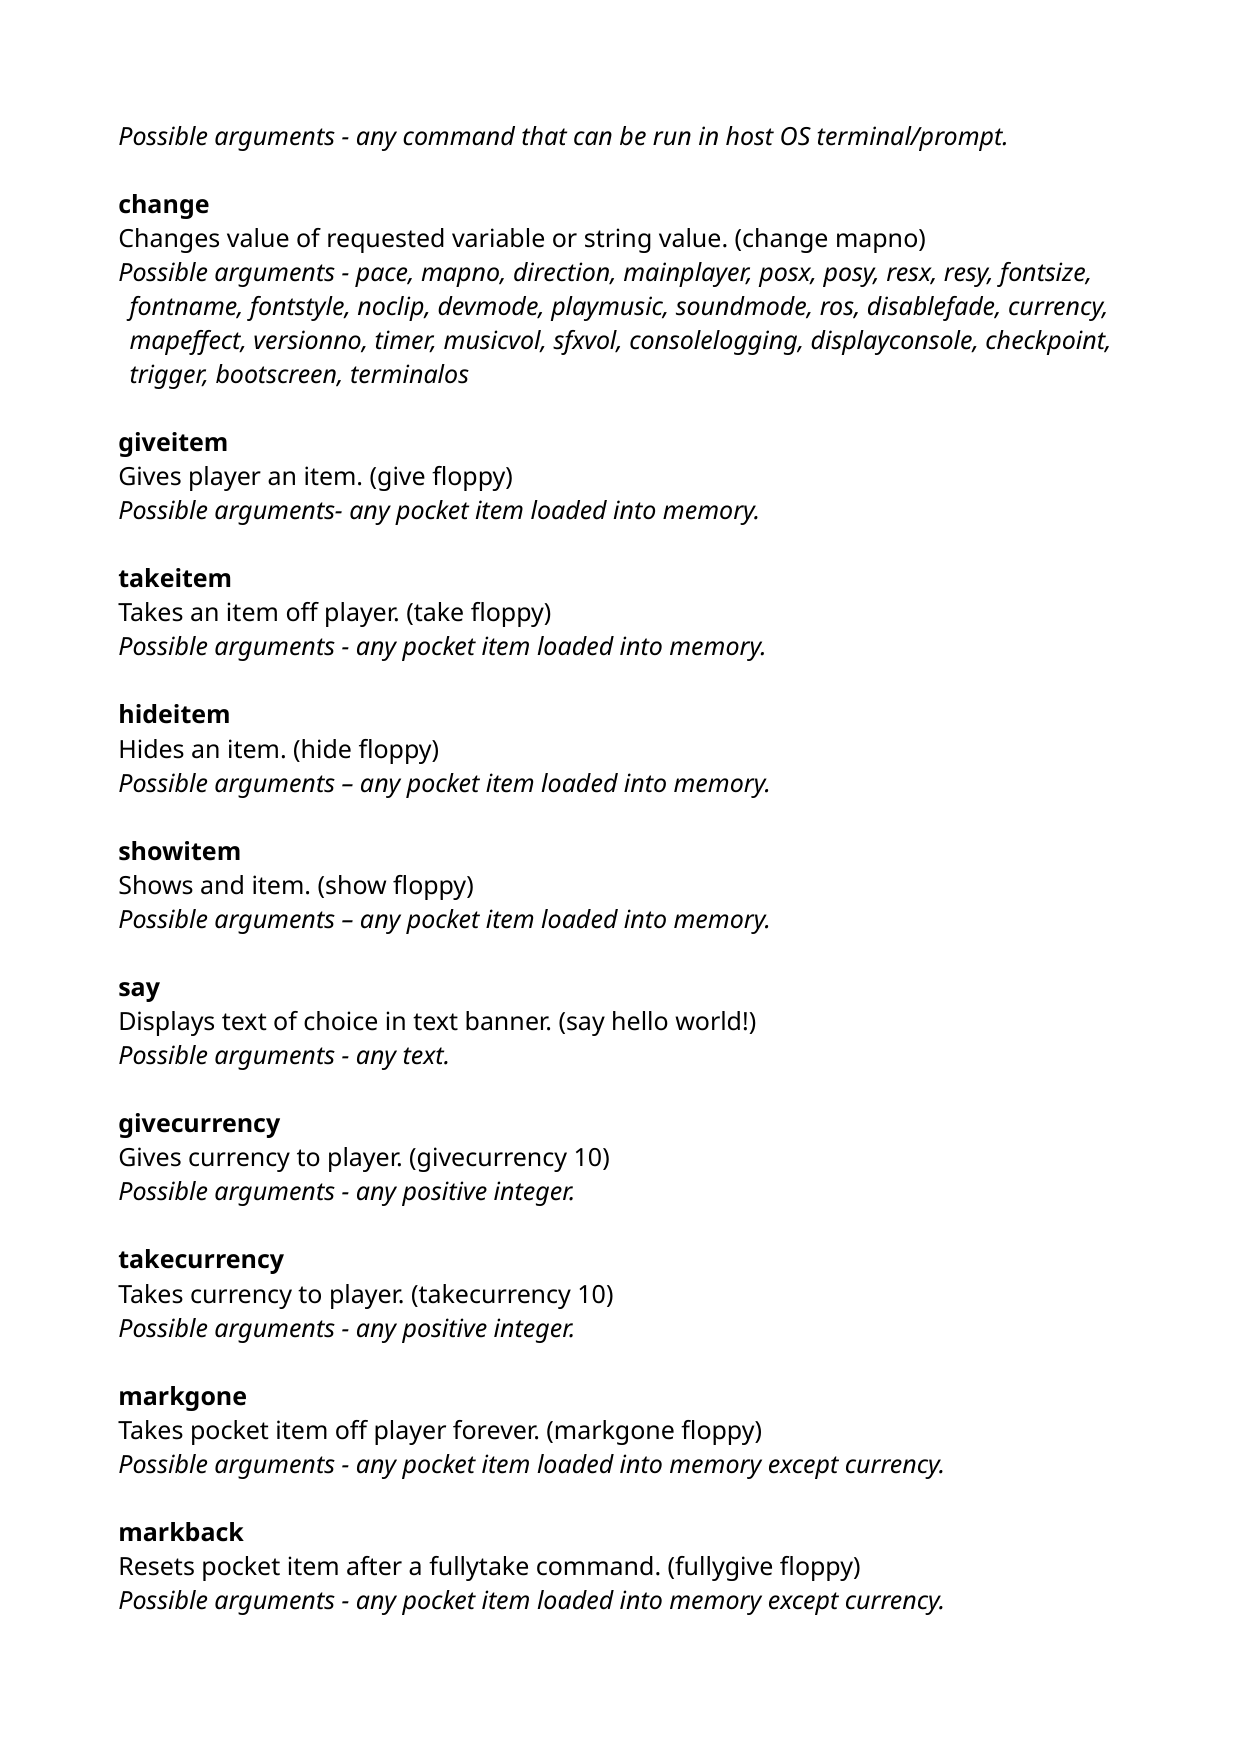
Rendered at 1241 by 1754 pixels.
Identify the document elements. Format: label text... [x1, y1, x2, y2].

text Takes an item off player. (take floppy) [118, 595, 1122, 629]
text Gives player an item. (give floppy) [118, 459, 1122, 493]
text takecurrency [118, 1242, 1122, 1276]
text Takes pocket item off player forever. (markgone floppy) [118, 1412, 1122, 1447]
text Possible arguments - any text. [118, 1038, 1122, 1072]
text Changes value of requested variable or string value. (change mapno) [118, 220, 1122, 254]
text hideitem [118, 697, 1122, 731]
text Possible arguments - any pocket item loaded into memory except currency. [118, 1447, 1122, 1481]
text Possible arguments- any pocket item loaded into memory. [118, 493, 1122, 527]
text takeitem [118, 561, 1122, 595]
text change [118, 186, 1122, 220]
text giveitem [118, 425, 1122, 459]
text Possible arguments - any positive integer. [118, 1174, 1122, 1208]
text Takes currency to player. (takecurrency 10) [118, 1276, 1122, 1310]
text givecurrency [118, 1106, 1122, 1140]
text Possible arguments - any command that can be run in host OS terminal/prompt. [118, 118, 1122, 152]
text markback [118, 1515, 1122, 1549]
text Possible arguments - pace, mapno, direction, mainplayer, posx, posy, resx, resy, fontsize, fontname, fontstyle, noclip, devmode, playmusic, soundmode, ros, disablefade, currency, mapeffect, versionno, timer, musicvol, sfxvol, consolelogging, displayconsole, checkpoint, trigger, bootscreen, terminalos [118, 254, 1122, 391]
text Possible arguments – any pocket item loaded into memory. [118, 765, 1122, 799]
text Possible arguments - any positive integer. [118, 1310, 1122, 1344]
text Resets pocket item after a fullytake command. (fullygive floppy) [118, 1549, 1122, 1583]
text say [118, 970, 1122, 1004]
text Shows and item. (show floppy) [118, 867, 1122, 902]
text Possible arguments – any pocket item loaded into memory. [118, 902, 1122, 936]
text Possible arguments - any pocket item loaded into memory except currency. [118, 1583, 1122, 1617]
text showitem [118, 833, 1122, 867]
text Hides an item. (hide floppy) [118, 731, 1122, 765]
text Gives currency to player. (givecurrency 10) [118, 1140, 1122, 1174]
text markgone [118, 1378, 1122, 1412]
text Displays text of choice in text banner. (say hello world!) [118, 1004, 1122, 1038]
text Possible arguments - any pocket item loaded into memory. [118, 629, 1122, 663]
